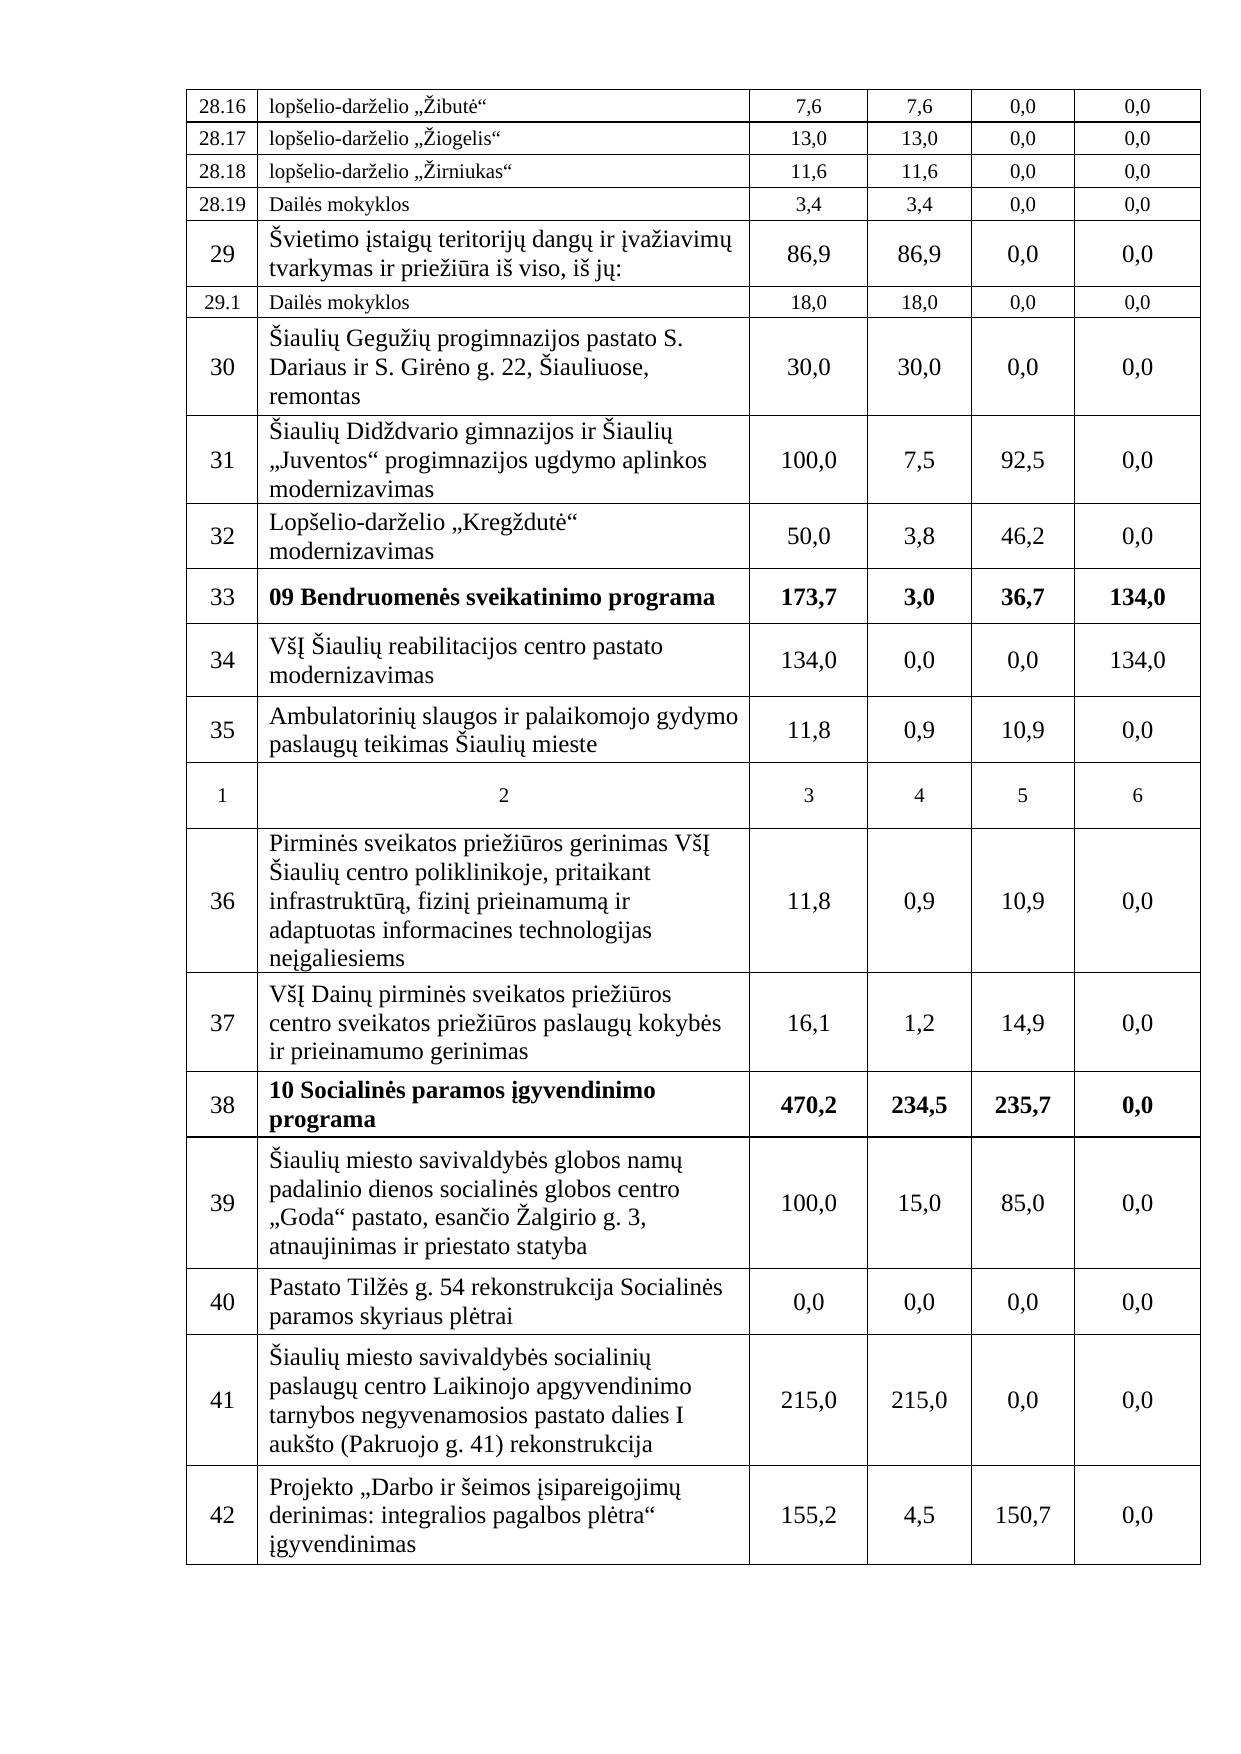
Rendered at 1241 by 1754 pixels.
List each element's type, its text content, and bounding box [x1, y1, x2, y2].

table_cell 0,9 [868, 697, 971, 762]
table_cell 28.18 [187, 155, 257, 187]
table_cell Ambulatorinių slaugos ir palaikomojo gydymo paslaugų teikimas Šiaulių mieste [258, 697, 749, 762]
table_cell 0,0 [1075, 1335, 1200, 1465]
table_cell 30,0 [868, 318, 971, 415]
table_cell 09 Bendruomenės sveikatinimo programa [258, 569, 749, 623]
table_cell 5 [972, 763, 1074, 827]
table_cell 28.16 [187, 90, 257, 121]
table_cell VšĮ Dainų pirminės sveikatos priežiūros centro sveikatos priežiūros paslaugų kokybės ir prieinamumo gerinimas [258, 973, 749, 1071]
table_cell 0,0 [972, 1335, 1074, 1465]
table_cell 0,0 [1075, 697, 1200, 762]
table_cell 29.1 [187, 287, 257, 317]
table_cell 37 [187, 973, 257, 1071]
table_cell 0,0 [972, 123, 1074, 154]
table_cell 134,0 [750, 624, 867, 696]
table_cell 0,0 [1075, 1138, 1200, 1268]
table_cell 15,0 [868, 1138, 971, 1268]
table_cell 10,9 [972, 697, 1074, 762]
table_cell 0,0 [1075, 416, 1200, 502]
table_cell 3,4 [750, 188, 867, 220]
table_cell 86,9 [868, 221, 971, 286]
table_cell 11,8 [750, 829, 867, 972]
table_cell 235,7 [972, 1072, 1074, 1136]
table_cell 0,0 [972, 90, 1074, 121]
table_cell 36,7 [972, 569, 1074, 623]
table_cell 32 [187, 504, 257, 568]
table_cell 10 Socialinės paramos įgyvendinimo programa [258, 1072, 749, 1136]
table_cell 11,8 [750, 697, 867, 762]
table_cell 33 [187, 569, 257, 623]
table_cell 0,0 [1075, 1466, 1200, 1563]
table_cell 173,7 [750, 569, 867, 623]
table_cell 18,0 [750, 287, 867, 317]
table_cell Projekto „Darbo ir šeimos įsipareigojimų derinimas: integralios pagalbos plėtra“ įgyvendinimas [258, 1466, 749, 1563]
table_cell lopšelio-darželio „Žibutė“ [258, 90, 749, 121]
table_cell 100,0 [750, 416, 867, 502]
table_cell Dailės mokyklos [258, 287, 749, 317]
table_cell 34 [187, 624, 257, 696]
table_cell 10,9 [972, 829, 1074, 972]
table_cell 6 [1075, 763, 1200, 827]
table_cell 0,0 [1075, 90, 1200, 121]
table_cell lopšelio-darželio „Žiogelis“ [258, 123, 749, 154]
table_cell 86,9 [750, 221, 867, 286]
table_cell 36 [187, 829, 257, 972]
table_cell 0,0 [1075, 829, 1200, 972]
table_cell 0,0 [1075, 155, 1200, 187]
table_cell 0,0 [1075, 188, 1200, 220]
table_cell 0,0 [1075, 318, 1200, 415]
table_cell 100,0 [750, 1138, 867, 1268]
table_cell 39 [187, 1138, 257, 1268]
table_cell 7,6 [868, 90, 971, 121]
table_cell 0,0 [868, 1269, 971, 1334]
table_cell 14,9 [972, 973, 1074, 1071]
table_cell 1 [187, 763, 257, 827]
table_cell 2 [258, 763, 749, 827]
table_cell Šiaulių Didždvario gimnazijos ir Šiaulių „Juventos“ progimnazijos ugdymo aplinkos modernizavimas [258, 416, 749, 502]
table_cell 1,2 [868, 973, 971, 1071]
table_cell 3,0 [868, 569, 971, 623]
table_cell 46,2 [972, 504, 1074, 568]
table_cell 150,7 [972, 1466, 1074, 1563]
table_cell 234,5 [868, 1072, 971, 1136]
table_cell 0,0 [972, 287, 1074, 317]
table_cell Lopšelio-darželio „Kregždutė“ modernizavimas [258, 504, 749, 568]
table_cell 11,6 [868, 155, 971, 187]
table_cell 470,2 [750, 1072, 867, 1136]
table_cell 0,0 [972, 1269, 1074, 1334]
table_cell Pastato Tilžės g. 54 rekonstrukcija Socialinės paramos skyriaus plėtrai [258, 1269, 749, 1334]
table_cell 31 [187, 416, 257, 502]
table_cell 16,1 [750, 973, 867, 1071]
table_cell 4,5 [868, 1466, 971, 1563]
table_cell 0,0 [1075, 287, 1200, 317]
table_cell Dailės mokyklos [258, 188, 749, 220]
table_cell 0,0 [972, 221, 1074, 286]
table_cell 18,0 [868, 287, 971, 317]
table_cell 35 [187, 697, 257, 762]
table_cell Šiaulių miesto savivaldybės globos namų padalinio dienos socialinės globos centro „Goda“ pastato, esančio Žalgirio g. 3, atnaujinimas ir priestato statyba [258, 1138, 749, 1268]
table_cell 0,0 [972, 624, 1074, 696]
table_cell 50,0 [750, 504, 867, 568]
table_cell 0,0 [972, 188, 1074, 220]
table_cell 7,6 [750, 90, 867, 121]
table_cell 4 [868, 763, 971, 827]
table_cell 0,0 [1075, 973, 1200, 1071]
table_cell Pirminės sveikatos priežiūros gerinimas VšĮ Šiaulių centro poliklinikoje, pritaikant infrastruktūrą, fizinį prieinamumą ir adaptuotas informacines technologijas neįgaliesiems [258, 829, 749, 972]
table_cell 13,0 [750, 123, 867, 154]
table_cell lopšelio-darželio „Žirniukas“ [258, 155, 749, 187]
table_cell 30,0 [750, 318, 867, 415]
table_cell 134,0 [1075, 624, 1200, 696]
table_cell VšĮ Šiaulių reabilitacijos centro pastato modernizavimas [258, 624, 749, 696]
table_cell 134,0 [1075, 569, 1200, 623]
table_cell 7,5 [868, 416, 971, 502]
table_cell 0,9 [868, 829, 971, 972]
table_cell 13,0 [868, 123, 971, 154]
table_cell 0,0 [1075, 123, 1200, 154]
table_cell 215,0 [868, 1335, 971, 1465]
table_cell Šiaulių miesto savivaldybės socialinių paslaugų centro Laikinojo apgyvendinimo tarnybos negyvenamosios pastato dalies I aukšto (Pakruojo g. 41) rekonstrukcija [258, 1335, 749, 1465]
table_cell 29 [187, 221, 257, 286]
table_cell 38 [187, 1072, 257, 1136]
table_cell 30 [187, 318, 257, 415]
table_cell 3 [750, 763, 867, 827]
table_cell 85,0 [972, 1138, 1074, 1268]
table_cell 0,0 [1075, 504, 1200, 568]
table_cell 41 [187, 1335, 257, 1465]
table_cell 0,0 [972, 155, 1074, 187]
table_cell 0,0 [1075, 1269, 1200, 1334]
table_cell 215,0 [750, 1335, 867, 1465]
table_cell Šiaulių Gegužių progimnazijos pastato S. Dariaus ir S. Girėno g. 22, Šiauliuose, remontas [258, 318, 749, 415]
table_cell 40 [187, 1269, 257, 1334]
table_cell 155,2 [750, 1466, 867, 1563]
table_cell 92,5 [972, 416, 1074, 502]
table_cell 11,6 [750, 155, 867, 187]
table_cell Švietimo įstaigų teritorijų dangų ir įvažiavimų tvarkymas ir priežiūra iš viso, iš jų: [258, 221, 749, 286]
table_cell 3,8 [868, 504, 971, 568]
table_cell 28.17 [187, 123, 257, 154]
table_cell 3,4 [868, 188, 971, 220]
table_cell 28.19 [187, 188, 257, 220]
table_cell 0,0 [868, 624, 971, 696]
table_cell 0,0 [972, 318, 1074, 415]
table_cell 42 [187, 1466, 257, 1563]
table_cell 0,0 [1075, 1072, 1200, 1136]
table_cell 0,0 [750, 1269, 867, 1334]
table_cell 0,0 [1075, 221, 1200, 286]
